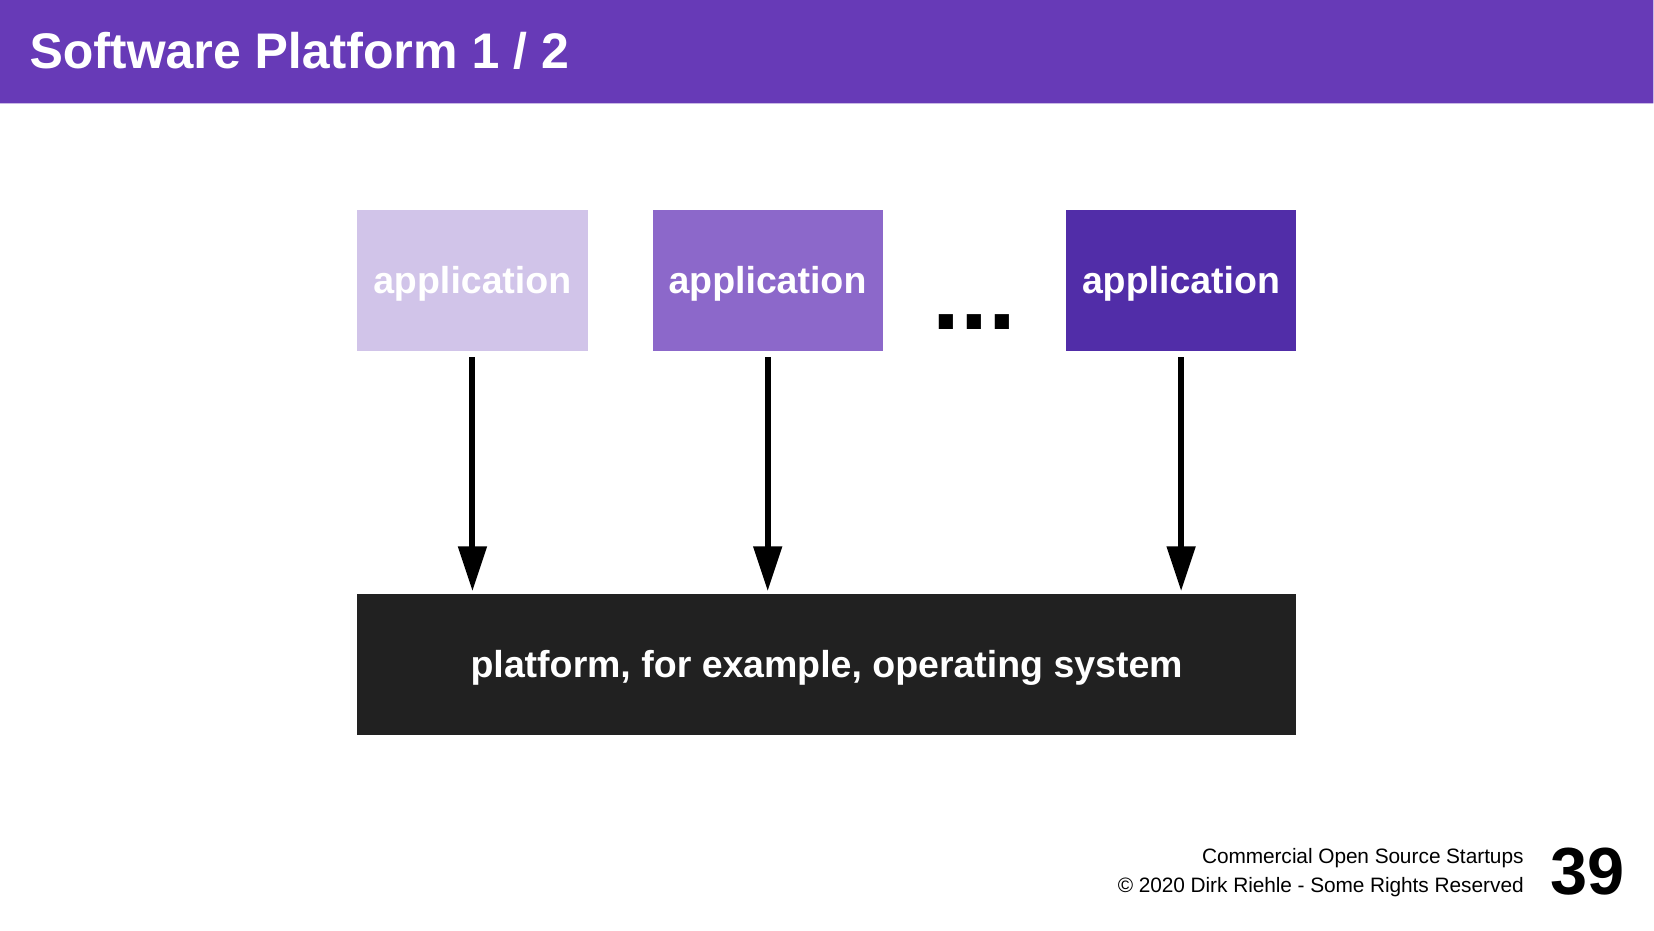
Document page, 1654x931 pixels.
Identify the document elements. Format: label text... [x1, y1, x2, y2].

text_box application [649, 206, 886, 355]
text_box ... [885, 206, 1063, 384]
text_box application [1062, 206, 1300, 355]
title Software Platform 1 / 2 [0, 0, 1654, 104]
text_box application [354, 206, 591, 355]
text_box platform, for example, operating system [354, 590, 1300, 739]
